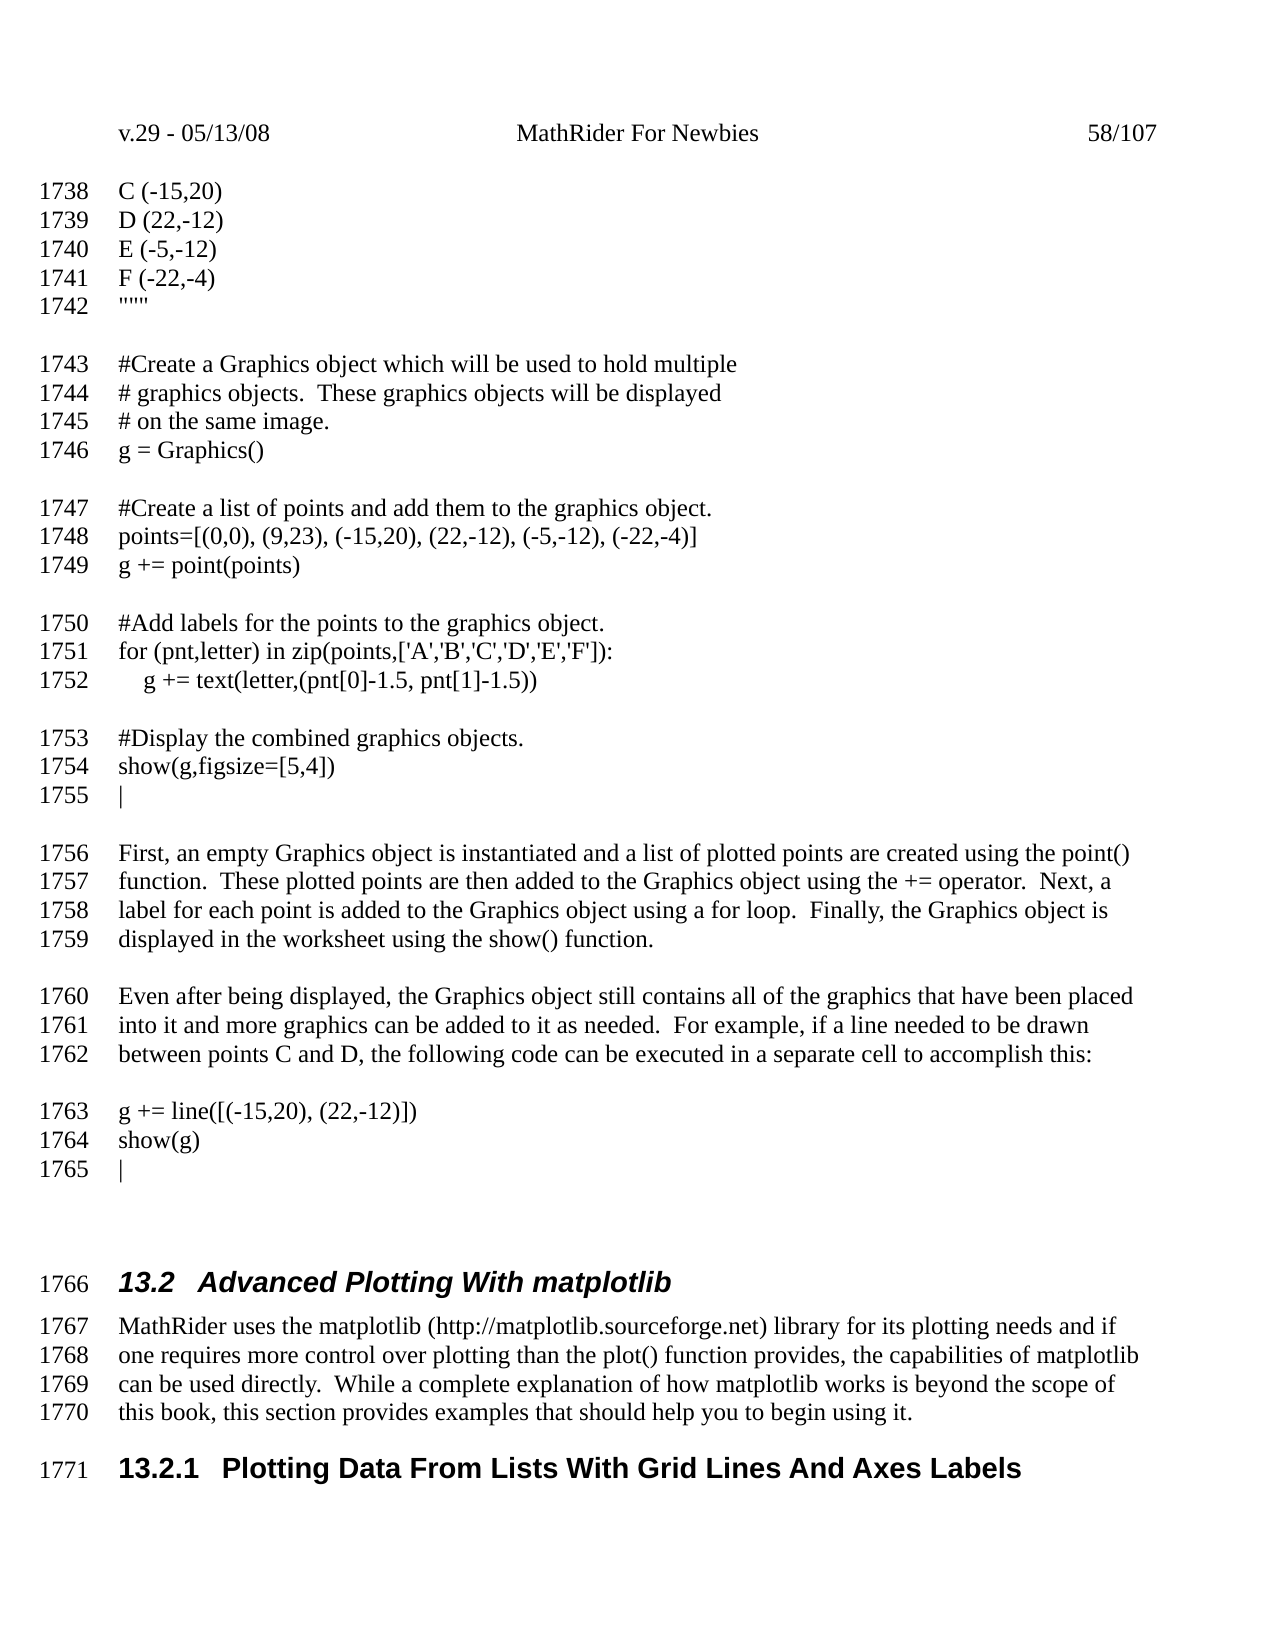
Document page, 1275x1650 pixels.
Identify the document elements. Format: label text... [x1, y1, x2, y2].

text | [118, 780, 1157, 809]
text MathRider uses the matplotlib (http://matplotlib.sourceforge.net) library for its plotting needs and if one requires more control over plotting than the plot() function provides, the capabilities of matplotlib can be used directly. While a complete explanation of how matplotlib works is beyond the scope of this book, this section provides examples that should help you to begin using it. [118, 1311, 1157, 1426]
text F (-22,-4) [118, 263, 1157, 291]
text | [118, 1154, 1157, 1183]
text g += point(points) [118, 550, 1157, 579]
text # graphics objects. These graphics objects will be displayed [118, 378, 1157, 406]
text g += text(letter,(pnt[0]-1.5, pnt[1]-1.5)) [118, 665, 1157, 694]
text show(g,figsize=[5,4]) [118, 751, 1157, 780]
text #Create a Graphics object which will be used to hold multiple [118, 349, 1157, 378]
text """ [118, 291, 1157, 320]
text #Create a list of points and add them to the graphics object. [118, 493, 1157, 521]
text D (22,-12) [118, 205, 1157, 234]
text #Add labels for the points to the graphics object. [118, 608, 1157, 636]
text for (pnt,letter) in zip(points,['A','B','C','D','E','F']): [118, 636, 1157, 665]
text E (-5,-12) [118, 234, 1157, 263]
text show(g) [118, 1125, 1157, 1154]
text Even after being displayed, the Graphics object still contains all of the graphics that have been placed into it and more graphics can be added to it as needed. For example, if a line needed to be drawn between points C and D, the following code can be executed in a separate cell to accomplish this: [118, 981, 1157, 1068]
text points=[(0,0), (9,23), (-15,20), (22,-12), (-5,-12), (-22,-4)] [118, 521, 1157, 550]
text C (-15,20) [118, 176, 1157, 205]
subtitle Plotting Data From Lists With Grid Lines And Axes Labels [118, 1451, 1157, 1485]
text g = Graphics() [118, 435, 1157, 464]
text First, an empty Graphics object is instantiated and a list of plotted points are created using the point() function. These plotted points are then added to the Graphics object using the += operator. Next, a label for each point is added to the Graphics object using a for loop. Finally, the Graphics object is displayed in the worksheet using the show() function. [118, 838, 1157, 953]
text g += line([(-15,20), (22,-12)]) [118, 1096, 1157, 1125]
text # on the same image. [118, 406, 1157, 435]
subtitle Advanced Plotting With matplotlib [118, 1265, 1157, 1299]
text #Display the combined graphics objects. [118, 723, 1157, 751]
